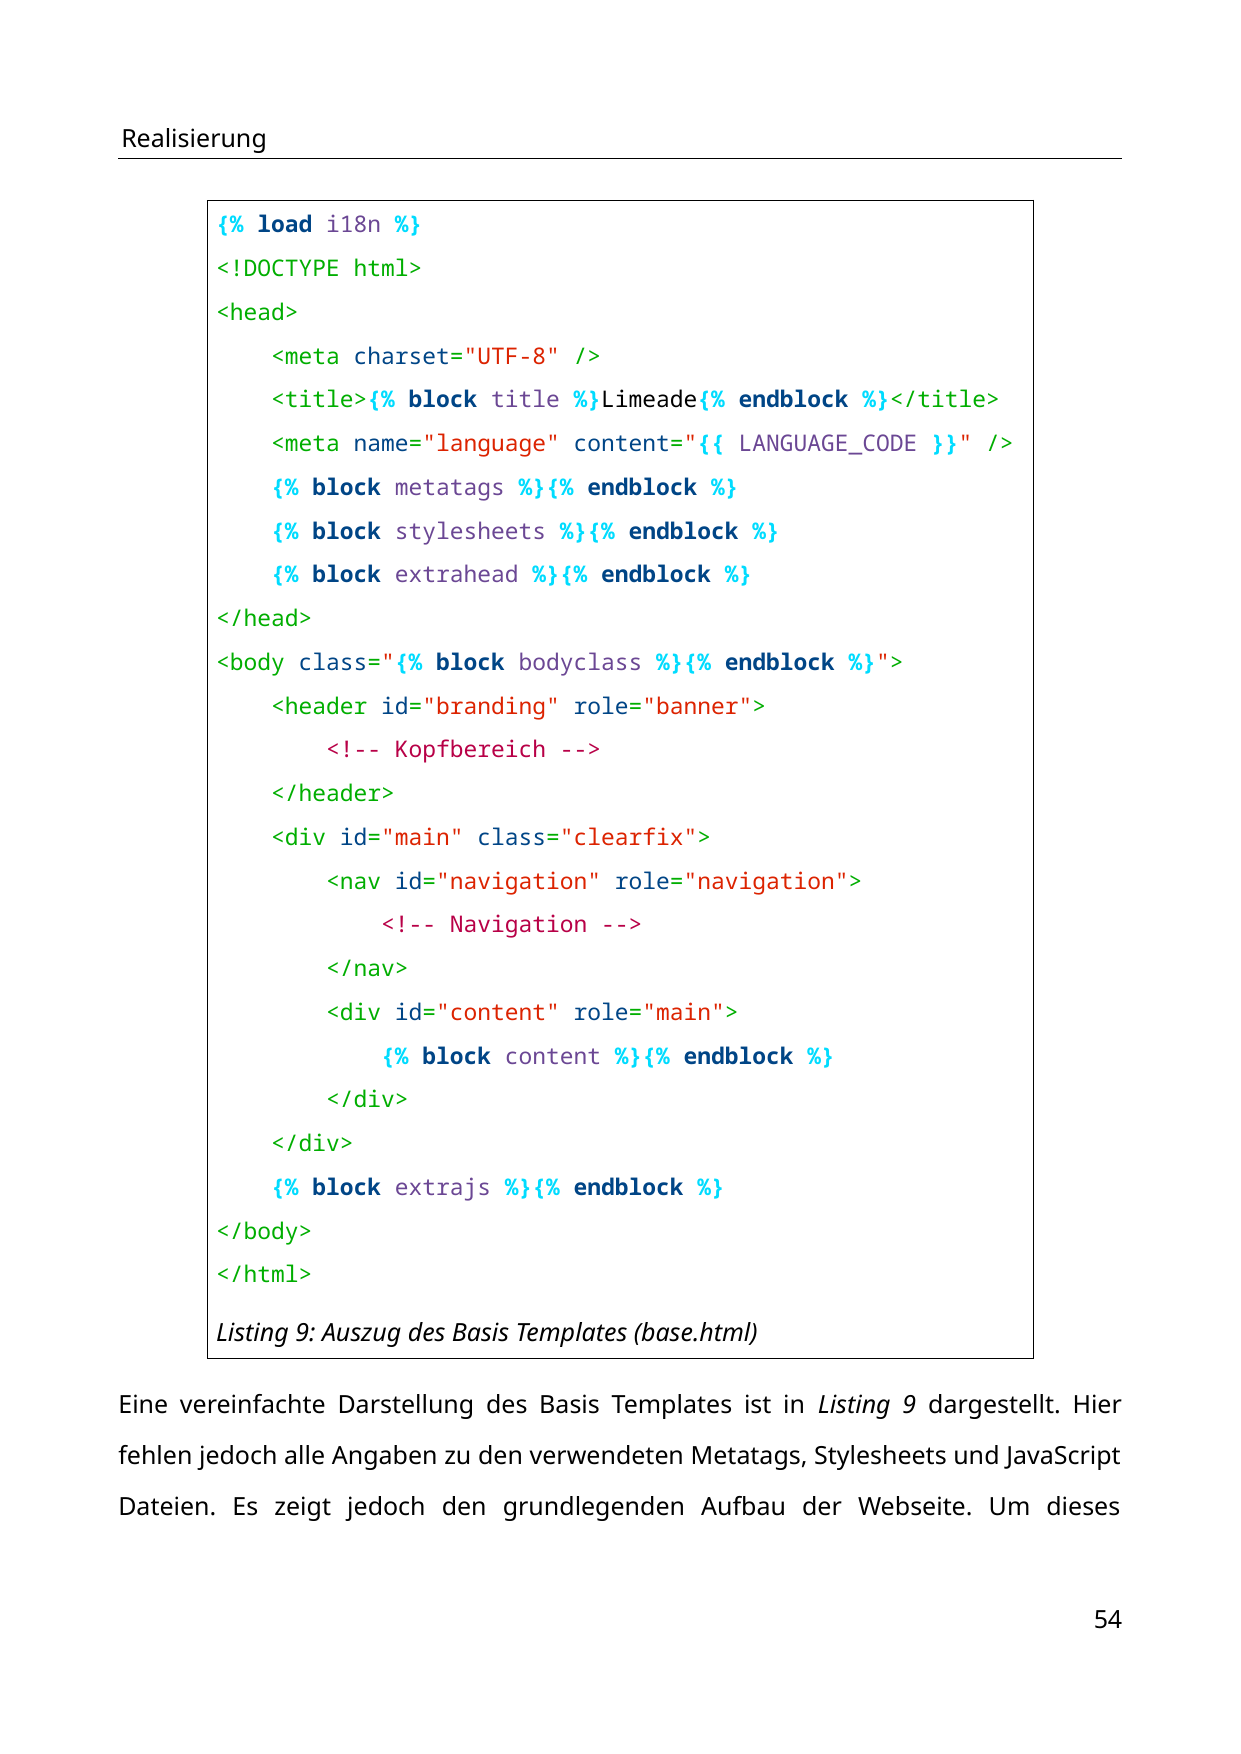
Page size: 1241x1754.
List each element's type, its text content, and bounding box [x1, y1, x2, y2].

text </head> [216, 602, 1024, 633]
text {% block extrajs %}{% endblock %} [216, 1171, 1024, 1202]
text <!DOCTYPE html> [216, 252, 1024, 283]
text </html> [216, 1258, 1024, 1290]
text {% load i18n %} [216, 208, 1024, 240]
text Eine vereinfachte Darstellung des Basis Templates ist in Listing 9 dargestellt. Hier fehlen jedoch alle Angaben zu den verwendeten Metatags, Stylesheets und JavaScript Dateien. Es zeigt jedoch den grundlegenden Aufbau der Webseite. Um dieses [118, 188, 1122, 1523]
text <header id="branding" role="banner"> [216, 690, 1024, 721]
text <meta charset="UTF-8" /> [216, 340, 1024, 371]
text <div id="main" class="clearfix"> [216, 821, 1024, 852]
text <div id="content" role="main"> [216, 996, 1024, 1027]
text <nav id="navigation" role="navigation"> [216, 865, 1024, 896]
text {% block stylesheets %}{% endblock %} [216, 515, 1024, 546]
text </header> [216, 777, 1024, 808]
text <!-- Kopfbereich --> [216, 733, 1024, 765]
text {% block extrahead %}{% endblock %} [216, 558, 1024, 590]
text <head> [216, 296, 1024, 327]
text </div> [216, 1083, 1024, 1115]
text </div> [216, 1127, 1024, 1158]
text {% block content %}{% endblock %} [216, 1040, 1024, 1071]
text <meta name="language" content="{{ LANGUAGE_CODE }}" /> [216, 427, 1024, 458]
text <body class="{% block bodyclass %}{% endblock %}"> [216, 646, 1024, 677]
text <!-- Navigation --> [216, 908, 1024, 940]
text {% block metatags %}{% endblock %} [216, 471, 1024, 502]
text </nav> [216, 952, 1024, 983]
text <title>{% block title %}Limeade{% endblock %}</title> [216, 383, 1024, 415]
text </body> [216, 1215, 1024, 1246]
list Listing 9: Auszug des Basis Templates (base.html) [216, 1315, 1024, 1349]
